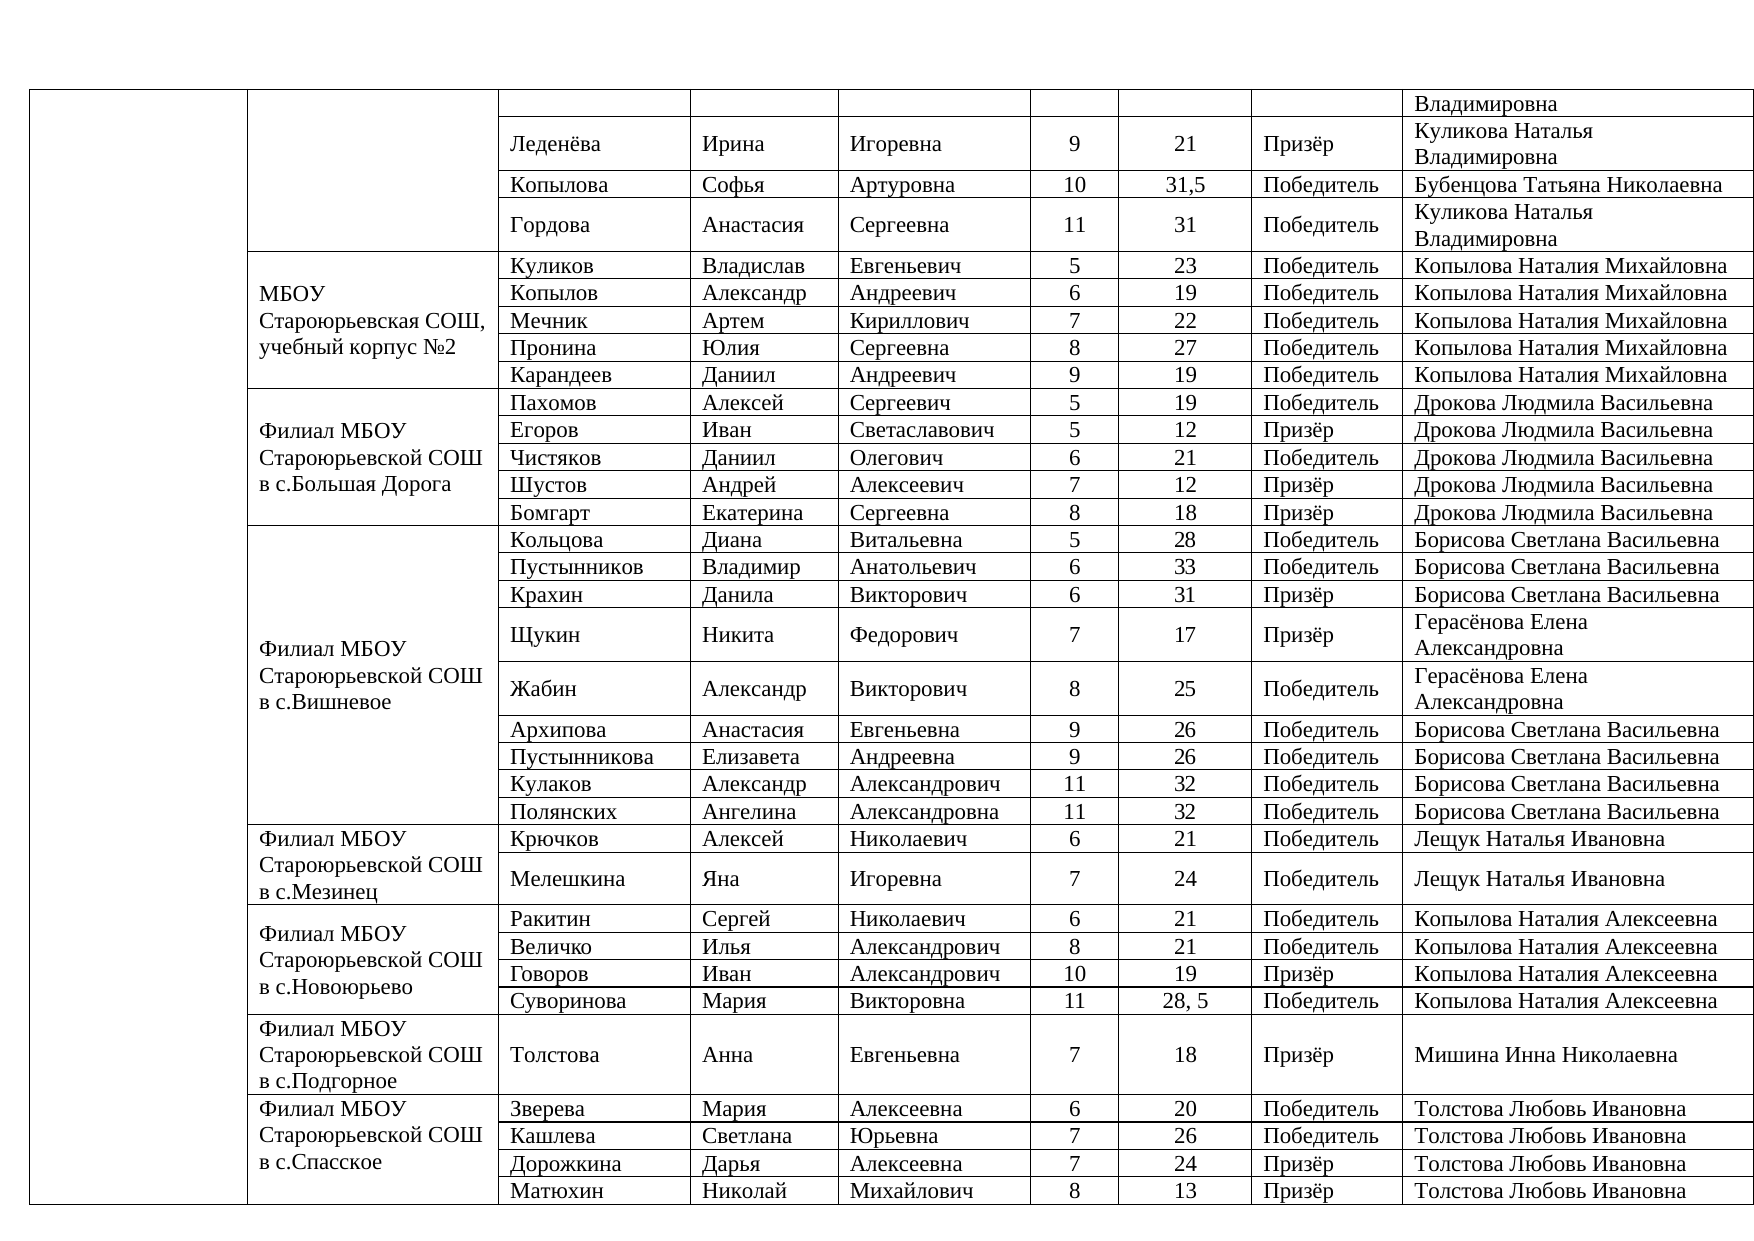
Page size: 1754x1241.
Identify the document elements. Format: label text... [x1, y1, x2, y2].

table_cell Михайлович [839, 1177, 1030, 1203]
table_cell Сергеевна [839, 334, 1030, 361]
table_cell Николаевич [839, 825, 1030, 852]
table_cell 8 [1031, 662, 1118, 714]
table_cell Пустынников [499, 553, 690, 580]
table_cell Победитель [1252, 198, 1402, 251]
table_cell Борисова Светлана Васильевна [1403, 581, 1753, 607]
table_cell Юлия [691, 334, 838, 361]
table_cell [1119, 90, 1251, 116]
table_cell Мишина Инна Николаевна [1403, 1015, 1753, 1094]
table_cell 21 [1119, 825, 1251, 852]
table_cell Евгеньевна [839, 1015, 1030, 1094]
table_cell 8 [1031, 933, 1118, 959]
table_cell Куликова Наталья Владимировна [1403, 198, 1753, 251]
table_cell 5 [1031, 389, 1118, 415]
table_cell 8 [1031, 1177, 1118, 1203]
table_cell [691, 90, 838, 116]
table_cell 12 [1119, 416, 1251, 443]
table_cell Андреевна [839, 743, 1030, 769]
table_cell 11 [1031, 988, 1118, 1014]
table_cell 19 [1119, 389, 1251, 415]
table_cell Филиал МБОУ Староюрьевской СОШ в с.Подгорное [248, 1015, 498, 1094]
table_cell Копылов [499, 279, 690, 306]
table_cell Победитель [1252, 171, 1402, 197]
table_cell 9 [1031, 743, 1118, 769]
table_cell 21 [1119, 905, 1251, 932]
table_cell 10 [1031, 960, 1118, 986]
table_cell Андреевич [839, 279, 1030, 306]
table_cell 6 [1031, 825, 1118, 852]
table_cell Матюхин [499, 1177, 690, 1203]
table_cell 5 [1031, 526, 1118, 552]
table_cell Копылова Наталия Алексеевна [1403, 933, 1753, 959]
table_cell 6 [1031, 905, 1118, 932]
table_cell Викторович [839, 662, 1030, 714]
table_cell Филиал МБОУ Староюрьевской СОШ в с.Новоюрьево [248, 905, 498, 1014]
table_cell Светлана [691, 1123, 838, 1149]
table_cell Копылова Наталия Михайловна [1403, 362, 1753, 388]
table_cell 11 [1031, 198, 1118, 251]
table_cell Владислав [691, 252, 838, 278]
table_cell Дрокова Людмила Васильевна [1403, 444, 1753, 470]
table_cell Карандеев [499, 362, 690, 388]
table_cell Александровна [839, 798, 1030, 824]
table_cell Призёр [1252, 1015, 1402, 1094]
table_cell Игоревна [839, 853, 1030, 904]
table_cell Алексей [691, 389, 838, 415]
table_cell Сергей [691, 905, 838, 932]
table_cell Бубенцова Татьяна Николаевна [1403, 171, 1753, 197]
table_cell 7 [1031, 1123, 1118, 1149]
table_cell 28 [1119, 526, 1251, 552]
table_cell Анатольевич [839, 553, 1030, 580]
table_cell Александрович [839, 933, 1030, 959]
table_cell Мечник [499, 307, 690, 333]
table_cell Сергеевич [839, 389, 1030, 415]
table_cell Анна [691, 1015, 838, 1094]
table_cell Победитель [1252, 444, 1402, 470]
table_cell 13 [1119, 1177, 1251, 1203]
table_cell Александрович [839, 770, 1030, 797]
table_cell 21 [1119, 444, 1251, 470]
table_cell Иван [691, 416, 838, 443]
table_cell 18 [1119, 1015, 1251, 1094]
table_cell 7 [1031, 1150, 1118, 1176]
table_cell 27 [1119, 334, 1251, 361]
table_cell Толстова Любовь Ивановна [1403, 1177, 1753, 1203]
table_cell Призёр [1252, 608, 1402, 661]
table_cell Призёр [1252, 1177, 1402, 1203]
table_cell Мелешкина [499, 853, 690, 904]
table_cell 7 [1031, 471, 1118, 497]
table_cell 26 [1119, 716, 1251, 742]
table_cell 9 [1031, 362, 1118, 388]
table_cell 10 [1031, 171, 1118, 197]
table_cell [499, 90, 690, 116]
table_cell 31 [1119, 581, 1251, 607]
table_cell Жабин [499, 662, 690, 714]
table_cell Толстова Любовь Ивановна [1403, 1123, 1753, 1149]
table_cell Александр [691, 770, 838, 797]
table_cell 33 [1119, 553, 1251, 580]
table_cell Владимир [691, 553, 838, 580]
table_cell Алексеевич [839, 471, 1030, 497]
table_cell Борисова Светлана Васильевна [1403, 716, 1753, 742]
table_cell Кулаков [499, 770, 690, 797]
table_cell Ангелина [691, 798, 838, 824]
table_cell Борисова Светлана Васильевна [1403, 743, 1753, 769]
table_cell Победитель [1252, 988, 1402, 1014]
table_cell Евгеньевна [839, 716, 1030, 742]
table_cell 31 [1119, 198, 1251, 251]
table_cell Витальевна [839, 526, 1030, 552]
table_cell Дорожкина [499, 1150, 690, 1176]
table_cell Герасёнова Елена Александровна [1403, 662, 1753, 714]
table_cell 17 [1119, 608, 1251, 661]
table_cell Андреевич [839, 362, 1030, 388]
table_cell 5 [1031, 416, 1118, 443]
table_cell Викторович [839, 581, 1030, 607]
table_cell Сергеевна [839, 198, 1030, 251]
table_cell Бомгарт [499, 499, 690, 525]
table_cell Борисова Светлана Васильевна [1403, 798, 1753, 824]
table_cell Крючков [499, 825, 690, 852]
table_cell 5 [1031, 252, 1118, 278]
table_cell Призёр [1252, 581, 1402, 607]
table_cell Диана [691, 526, 838, 552]
table_cell Победитель [1252, 798, 1402, 824]
table_cell 18 [1119, 499, 1251, 525]
table_cell Елизавета [691, 743, 838, 769]
table_cell Дрокова Людмила Васильевна [1403, 416, 1753, 443]
table_cell 6 [1031, 444, 1118, 470]
table_cell Федорович [839, 608, 1030, 661]
table_cell Кириллович [839, 307, 1030, 333]
table_cell Копылова Наталия Алексеевна [1403, 905, 1753, 932]
table_cell Филиал МБОУ Староюрьевской СОШ в с.Большая Дорога [248, 389, 498, 525]
table_cell [1031, 90, 1118, 116]
table_cell Копылова Наталия Михайловна [1403, 279, 1753, 306]
table_cell Победитель [1252, 334, 1402, 361]
table_cell Дрокова Людмила Васильевна [1403, 471, 1753, 497]
table_cell Александрович [839, 960, 1030, 986]
table_cell Анастасия [691, 716, 838, 742]
table_cell 25 [1119, 662, 1251, 714]
table_cell 32 [1119, 770, 1251, 797]
table_cell Олегович [839, 444, 1030, 470]
table_cell Кашлева [499, 1123, 690, 1149]
table_cell Победитель [1252, 553, 1402, 580]
table_cell 9 [1031, 716, 1118, 742]
table_cell Александр [691, 279, 838, 306]
table_cell 19 [1119, 960, 1251, 986]
table_cell 6 [1031, 581, 1118, 607]
table_cell Победитель [1252, 933, 1402, 959]
table_cell Призёр [1252, 960, 1402, 986]
table_cell 28, 5 [1119, 988, 1251, 1014]
table_cell Никита [691, 608, 838, 661]
table_cell Юрьевна [839, 1123, 1030, 1149]
table_cell МБОУ Староюрьевская СОШ, учебный корпус №2 [248, 252, 498, 388]
table_cell Победитель [1252, 526, 1402, 552]
table_cell Алексеевна [839, 1095, 1030, 1121]
table_cell 11 [1031, 798, 1118, 824]
table_cell Чистяков [499, 444, 690, 470]
table_cell Победитель [1252, 389, 1402, 415]
table_cell Илья [691, 933, 838, 959]
table_cell 19 [1119, 279, 1251, 306]
table_cell Пронина [499, 334, 690, 361]
table_cell Победитель [1252, 1095, 1402, 1121]
table_cell Призёр [1252, 117, 1402, 170]
table_cell Копылова Наталия Михайловна [1403, 334, 1753, 361]
table_cell Победитель [1252, 1123, 1402, 1149]
table_cell Величко [499, 933, 690, 959]
table_cell Ирина [691, 117, 838, 170]
table_cell Победитель [1252, 905, 1402, 932]
table_cell 20 [1119, 1095, 1251, 1121]
table_cell Дарья [691, 1150, 838, 1176]
table_cell Иван [691, 960, 838, 986]
table_cell Евгеньевич [839, 252, 1030, 278]
table_cell Борисова Светлана Васильевна [1403, 526, 1753, 552]
table_cell Мария [691, 988, 838, 1014]
table_cell Суворинова [499, 988, 690, 1014]
table_cell Толстова Любовь Ивановна [1403, 1150, 1753, 1176]
table_cell Куликов [499, 252, 690, 278]
table_cell Егоров [499, 416, 690, 443]
table_cell 11 [1031, 770, 1118, 797]
table_cell Победитель [1252, 770, 1402, 797]
table_cell Победитель [1252, 307, 1402, 333]
table_cell Алексеевна [839, 1150, 1030, 1176]
table_cell 7 [1031, 608, 1118, 661]
table_cell Куликова Наталья Владимировна [1403, 117, 1753, 170]
table_cell Призёр [1252, 471, 1402, 497]
table_cell Призёр [1252, 416, 1402, 443]
table_cell Дрокова Людмила Васильевна [1403, 389, 1753, 415]
table_cell 9 [1031, 117, 1118, 170]
table_cell Кольцова [499, 526, 690, 552]
table_cell Ракитин [499, 905, 690, 932]
table_cell 23 [1119, 252, 1251, 278]
table_cell 24 [1119, 1150, 1251, 1176]
table_cell Анастасия [691, 198, 838, 251]
table_cell Толстова [499, 1015, 690, 1094]
table_cell Победитель [1252, 279, 1402, 306]
table_cell 21 [1119, 117, 1251, 170]
table_cell 19 [1119, 362, 1251, 388]
table_cell 26 [1119, 1123, 1251, 1149]
table_cell Гордова [499, 198, 690, 251]
table_cell Борисова Светлана Васильевна [1403, 770, 1753, 797]
table_cell Екатерина [691, 499, 838, 525]
table_cell Крахин [499, 581, 690, 607]
table_cell Призёр [1252, 499, 1402, 525]
table_cell Николаевич [839, 905, 1030, 932]
table_cell Говоров [499, 960, 690, 986]
table_cell Николай [691, 1177, 838, 1203]
table_cell 7 [1031, 1015, 1118, 1094]
table_cell Копылова Наталия Алексеевна [1403, 988, 1753, 1014]
table_cell 32 [1119, 798, 1251, 824]
table_cell Александр [691, 662, 838, 714]
table_cell Копылова Наталия Михайловна [1403, 252, 1753, 278]
table_cell 8 [1031, 499, 1118, 525]
table_cell Победитель [1252, 252, 1402, 278]
table_cell Призёр [1252, 1150, 1402, 1176]
table_cell Леденёва [499, 117, 690, 170]
table_cell Победитель [1252, 853, 1402, 904]
table_cell Филиал МБОУ Староюрьевской СОШ в с.Мезинец [248, 825, 498, 904]
table_cell Сергеевна [839, 499, 1030, 525]
table_cell 31,5 [1119, 171, 1251, 197]
table_cell Игоревна [839, 117, 1030, 170]
table_cell [1252, 90, 1402, 116]
table_cell 24 [1119, 853, 1251, 904]
table_cell Данила [691, 581, 838, 607]
table_cell 8 [1031, 334, 1118, 361]
table_cell Щукин [499, 608, 690, 661]
table_cell 12 [1119, 471, 1251, 497]
table_cell Владимировна [1403, 90, 1753, 116]
table_cell 22 [1119, 307, 1251, 333]
table_cell Пахомов [499, 389, 690, 415]
table_cell Артуровна [839, 171, 1030, 197]
table_cell Яна [691, 853, 838, 904]
table_cell 7 [1031, 307, 1118, 333]
table_cell Архипова [499, 716, 690, 742]
table_cell Полянских [499, 798, 690, 824]
table_cell Андрей [691, 471, 838, 497]
table_cell Даниил [691, 362, 838, 388]
table_cell 6 [1031, 279, 1118, 306]
table_cell Герасёнова Елена Александровна [1403, 608, 1753, 661]
table_cell Толстова Любовь Ивановна [1403, 1095, 1753, 1121]
table_cell Алексей [691, 825, 838, 852]
table_cell Мария [691, 1095, 838, 1121]
table_cell Зверева [499, 1095, 690, 1121]
table_cell Лещук Наталья Ивановна [1403, 825, 1753, 852]
table_cell 6 [1031, 1095, 1118, 1121]
table_cell Копылова Наталия Михайловна [1403, 307, 1753, 333]
table_cell Даниил [691, 444, 838, 470]
table_cell Победитель [1252, 662, 1402, 714]
table_cell Борисова Светлана Васильевна [1403, 553, 1753, 580]
table_cell Дрокова Людмила Васильевна [1403, 499, 1753, 525]
table_cell Победитель [1252, 825, 1402, 852]
table_cell Светаславович [839, 416, 1030, 443]
table_cell Лещук Наталья Ивановна [1403, 853, 1753, 904]
table_cell [248, 90, 498, 251]
table_cell 7 [1031, 853, 1118, 904]
table_cell Победитель [1252, 362, 1402, 388]
table_cell 6 [1031, 553, 1118, 580]
table_cell Филиал МБОУ Староюрьевской СОШ в с.Спасское [248, 1095, 498, 1203]
table_cell Пустынникова [499, 743, 690, 769]
table_cell Победитель [1252, 743, 1402, 769]
table_cell [30, 90, 247, 1203]
table_cell 21 [1119, 933, 1251, 959]
table_cell [839, 90, 1030, 116]
table_cell Копылова [499, 171, 690, 197]
table_cell Артем [691, 307, 838, 333]
table_cell Победитель [1252, 716, 1402, 742]
table_cell Копылова Наталия Алексеевна [1403, 960, 1753, 986]
table_cell Шустов [499, 471, 690, 497]
table_cell Викторовна [839, 988, 1030, 1014]
table_cell Филиал МБОУ Староюрьевской СОШ в с.Вишневое [248, 526, 498, 824]
table_cell Софья [691, 171, 838, 197]
table_cell 26 [1119, 743, 1251, 769]
